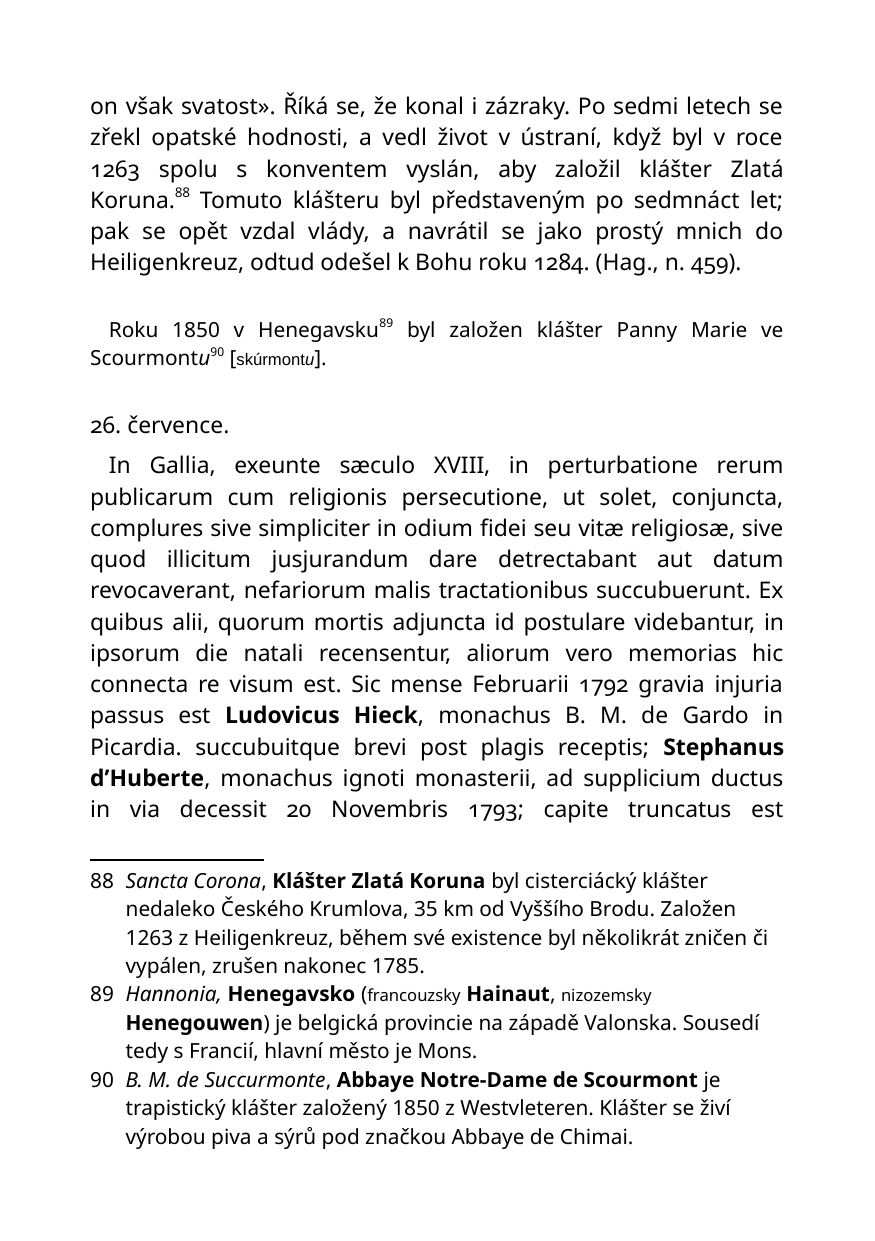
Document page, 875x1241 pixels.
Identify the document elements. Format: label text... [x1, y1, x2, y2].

text 26. července. [90, 409, 784, 440]
text Roku 1850 v Henegavsku byl založen klášter Panny Marie ve Scourmontu [skúrmontu]. [90, 315, 784, 372]
text B. M. de Succurmonte, Abbaye Notre-Dame de Scourmont je trapistický klášter založený 1850 z Westvleteren. Klášter se živí výrobou piva a sýrů pod značkou Abbaye de Chimai. [90, 1065, 784, 1150]
text Sancta Corona, Klášter Zlatá Koruna byl cisterciácký klášter nedaleko Českého Krumlova, 35 km od Vyššího Brodu. Založen 1263 z Heiligenkreuz, během své existence byl několikrát zničen či vypálen, zrušen nakonec 1785. [90, 866, 784, 979]
text In Gallia, exeunte sæculo XVIII, in perturbatione rerum publicarum cum religionis persecutione, ut solet, conjuncta, complures sive simpliciter in odium fidei seu vitæ religiosæ, sive quod illicitum jusjurandum dare detrectabant aut datum revocaverant, nefariorum malis tractationibus succubuerunt. Ex quibus alii, quorum mortis adjuncta id postulare vide­bantur, in ipsorum die natali recensentur, aliorum vero memorias hic connecta re visum est. Sic mense Februarii 1792 gravia injuria passus est Ludovicus Hieck, monachus B. M. de Gardo in Picardia. succubuitque brevi post plagis receptis; Stephanus d’Huberte, monachus ignoti monasterii, ad supplicium ductus in via decessit 20 Novembris 1793; capite truncatus est [90, 449, 784, 824]
text Hannonia, Henegavsko (francouzsky Hainaut, nizozemsky Henegouwen) je belgická provincie na západě Valonska. Sousedí tedy s Francií, hlavní město je Mons. [90, 979, 784, 1065]
text on však svatost». Říká se, že konal i zázraky. Po sedmi letech se zřekl opatské hodnosti, a vedl život v ústraní, když byl v roce 1263 spolu s konventem vyslán, aby založil klášter Zlatá Koruna. Tomuto klášteru byl představeným po sedmnáct let; pak se opět vzdal vlády, a navrátil se jako prostý mnich do Heiligenkreuz, odtud odešel k Bohu roku 1284. (Hag., n. 459). [90, 90, 784, 277]
